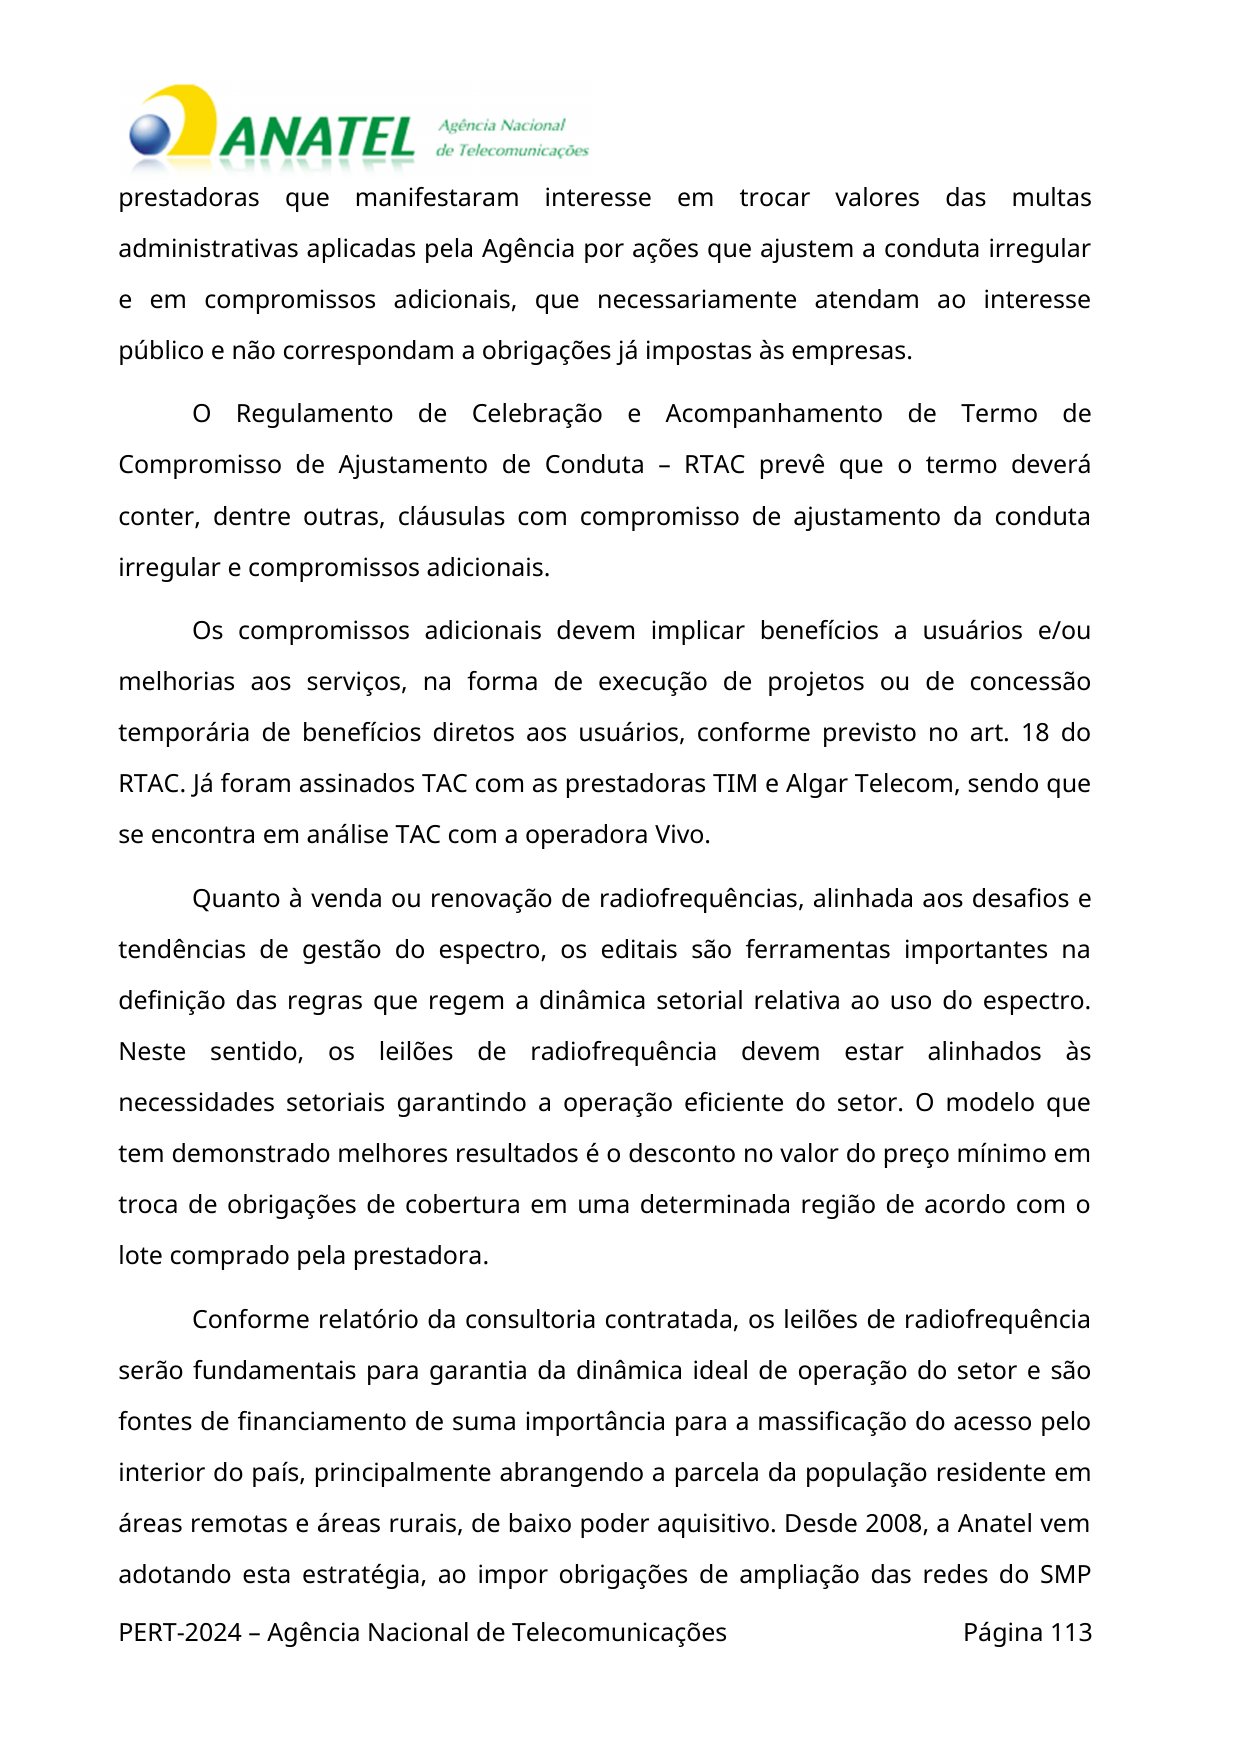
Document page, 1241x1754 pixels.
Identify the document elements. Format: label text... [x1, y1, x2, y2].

text Conforme relatório da consultoria contratada, os leilões de radiofrequência serão fundamentais para garantia da dinâmica ideal de operação do setor e são fontes de financiamento de suma importância para a massificação do acesso pelo interior do país, principalmente abrangendo a parcela da população residente em áreas remotas e áreas rurais, de baixo poder aquisitivo. Desde 2008, a Anatel vem adotando esta estratégia, ao impor obrigações de ampliação das redes do SMP [118, 1301, 1093, 1591]
text Os compromissos adicionais devem implicar benefícios a usuários e/ou melhorias aos serviços, na forma de execução de projetos ou de concessão temporária de benefícios diretos aos usuários, conforme previsto no art. 18 do RTAC. Já foram assinados TAC com as prestadoras TIM e Algar Telecom, sendo que se encontra em análise TAC com a operadora Vivo. [118, 613, 1093, 851]
text Quanto à venda ou renovação de radiofrequências, alinhada aos desafios e tendências de gestão do espectro, os editais são ferramentas importantes na definição das regras que regem a dinâmica setorial relativa ao uso do espectro. Neste sentido, os leilões de radiofrequência devem estar alinhados às necessidades setoriais garantindo a operação eficiente do setor. O modelo que tem demonstrado melhores resultados é o desconto no valor do preço mínimo em troca de obrigações de cobertura em uma determinada região de acordo com o lote comprado pela prestadora. [118, 881, 1093, 1272]
text prestadoras que manifestaram interesse em trocar valores das multas administrativas aplicadas pela Agência por ações que ajustem a conduta irregular e em compromissos adicionais, que necessariamente atendam ao interesse público e não correspondam a obrigações já impostas às empresas. [118, 179, 1093, 367]
text O Regulamento de Celebração e Acompanhamento de Termo de Compromisso de Ajustamento de Conduta – RTAC prevê que o termo deverá conter, dentre outras, cláusulas com compromisso de ajustamento da conduta irregular e compromissos adicionais. [118, 396, 1093, 583]
